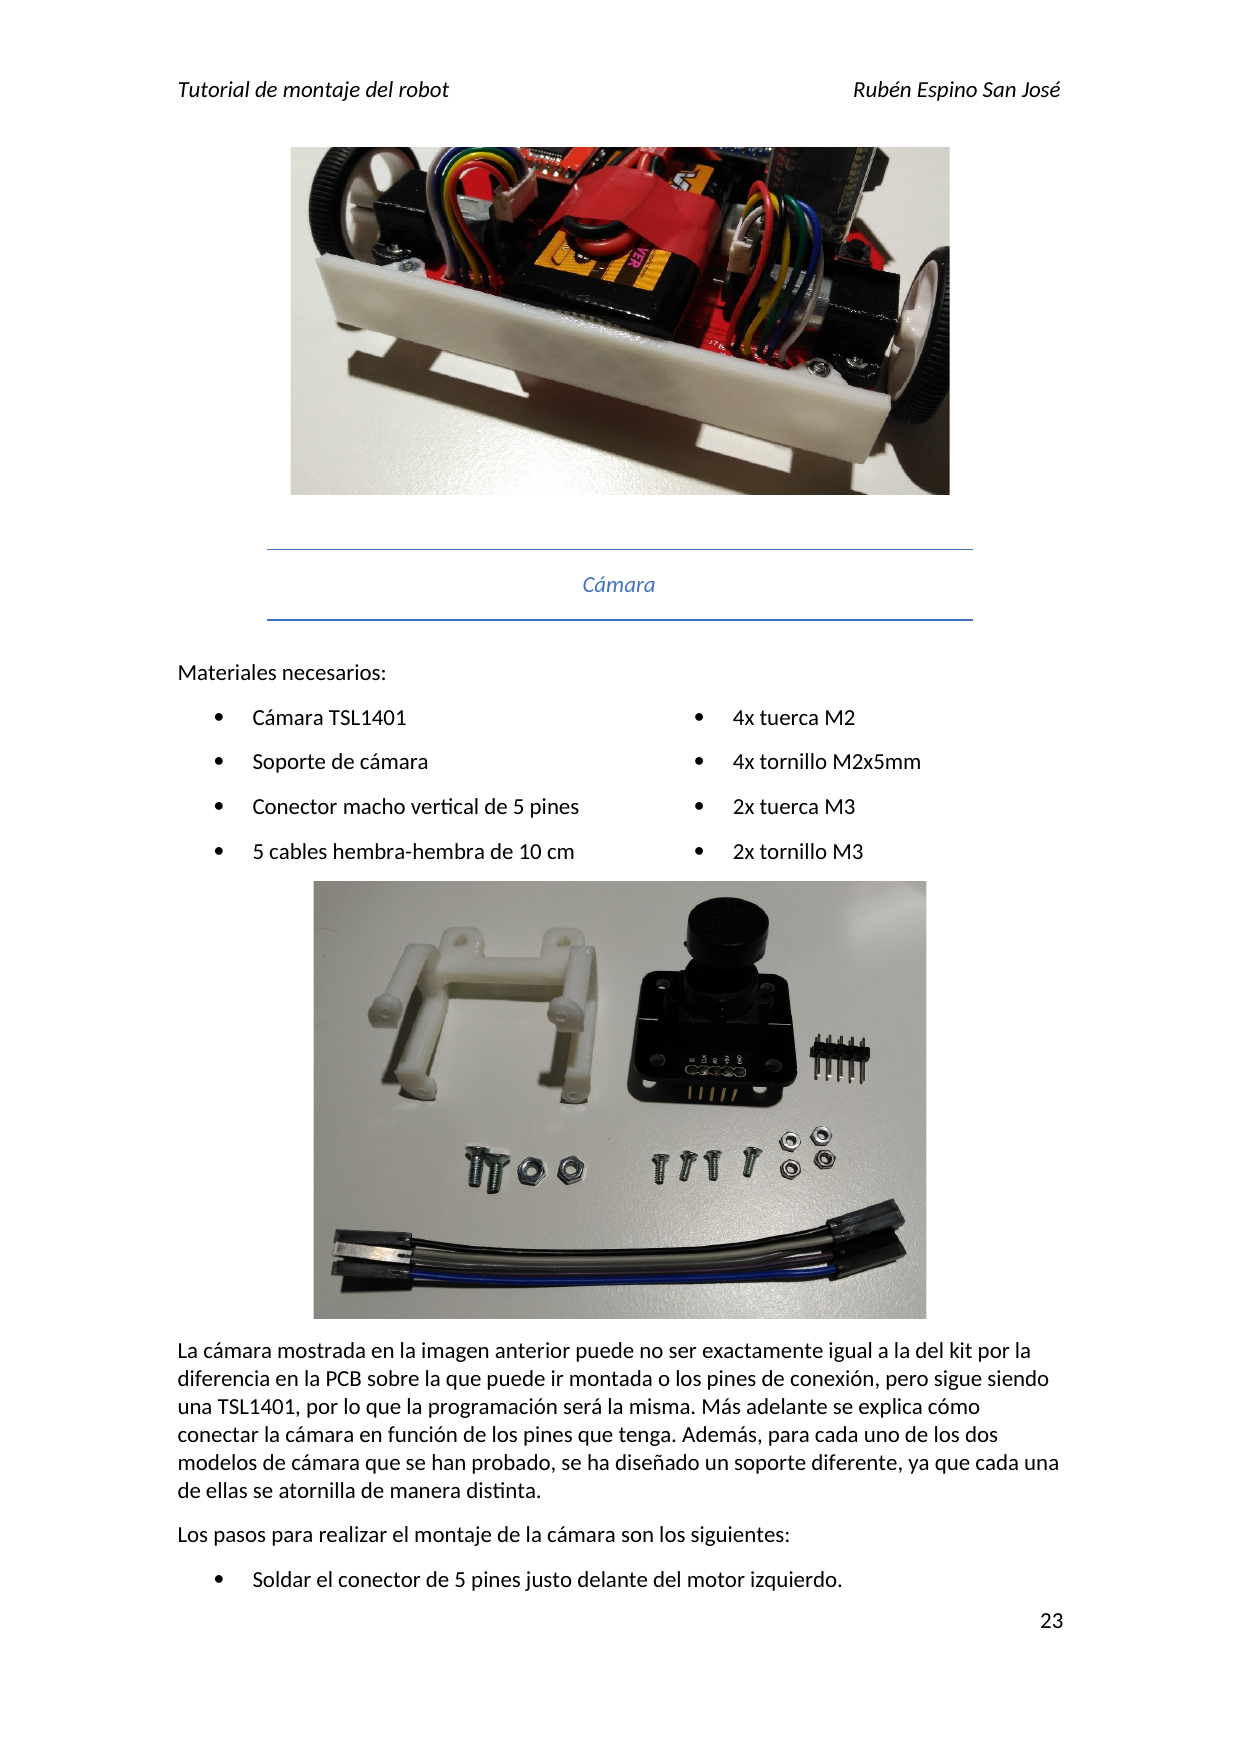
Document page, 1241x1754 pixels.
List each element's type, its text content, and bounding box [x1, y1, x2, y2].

list 5 cables hembra-hembra de 10 cm [215, 837, 583, 865]
list Conector macho vertical de 5 pines [215, 792, 583, 820]
text Materiales necesarios: [177, 658, 1063, 686]
list 4x tornillo M2x5mm [695, 747, 1063, 775]
text Los pasos para realizar el montaje de la cámara son los siguientes: [177, 1521, 1063, 1548]
text La cámara mostrada en la imagen anterior puede no ser exactamente igual a la del kit por la diferencia en la PCB sobre la que puede ir montada o los pines de conexión, pero sigue siendo una TSL1401, por lo que la programación será la misma. Más adelante se explica cómo conectar la cámara en función de los pines que tenga. Además, para cada uno de los dos modelos de cámara que se han probado, se ha diseñado un soporte diferente, ya que cada una de ellas se atornilla de manera distinta. [177, 1336, 1063, 1504]
list 4x tuerca M2 [695, 703, 1063, 731]
list Cámara TSL1401 [215, 703, 583, 731]
text Cámara [267, 550, 973, 619]
list 2x tornillo M3 [695, 837, 1063, 865]
list 2x tuerca M3 [695, 792, 1063, 820]
list Soporte de cámara [215, 747, 583, 775]
list Soldar el conector de 5 pines justo delante del motor izquierdo. [215, 1565, 1063, 1593]
